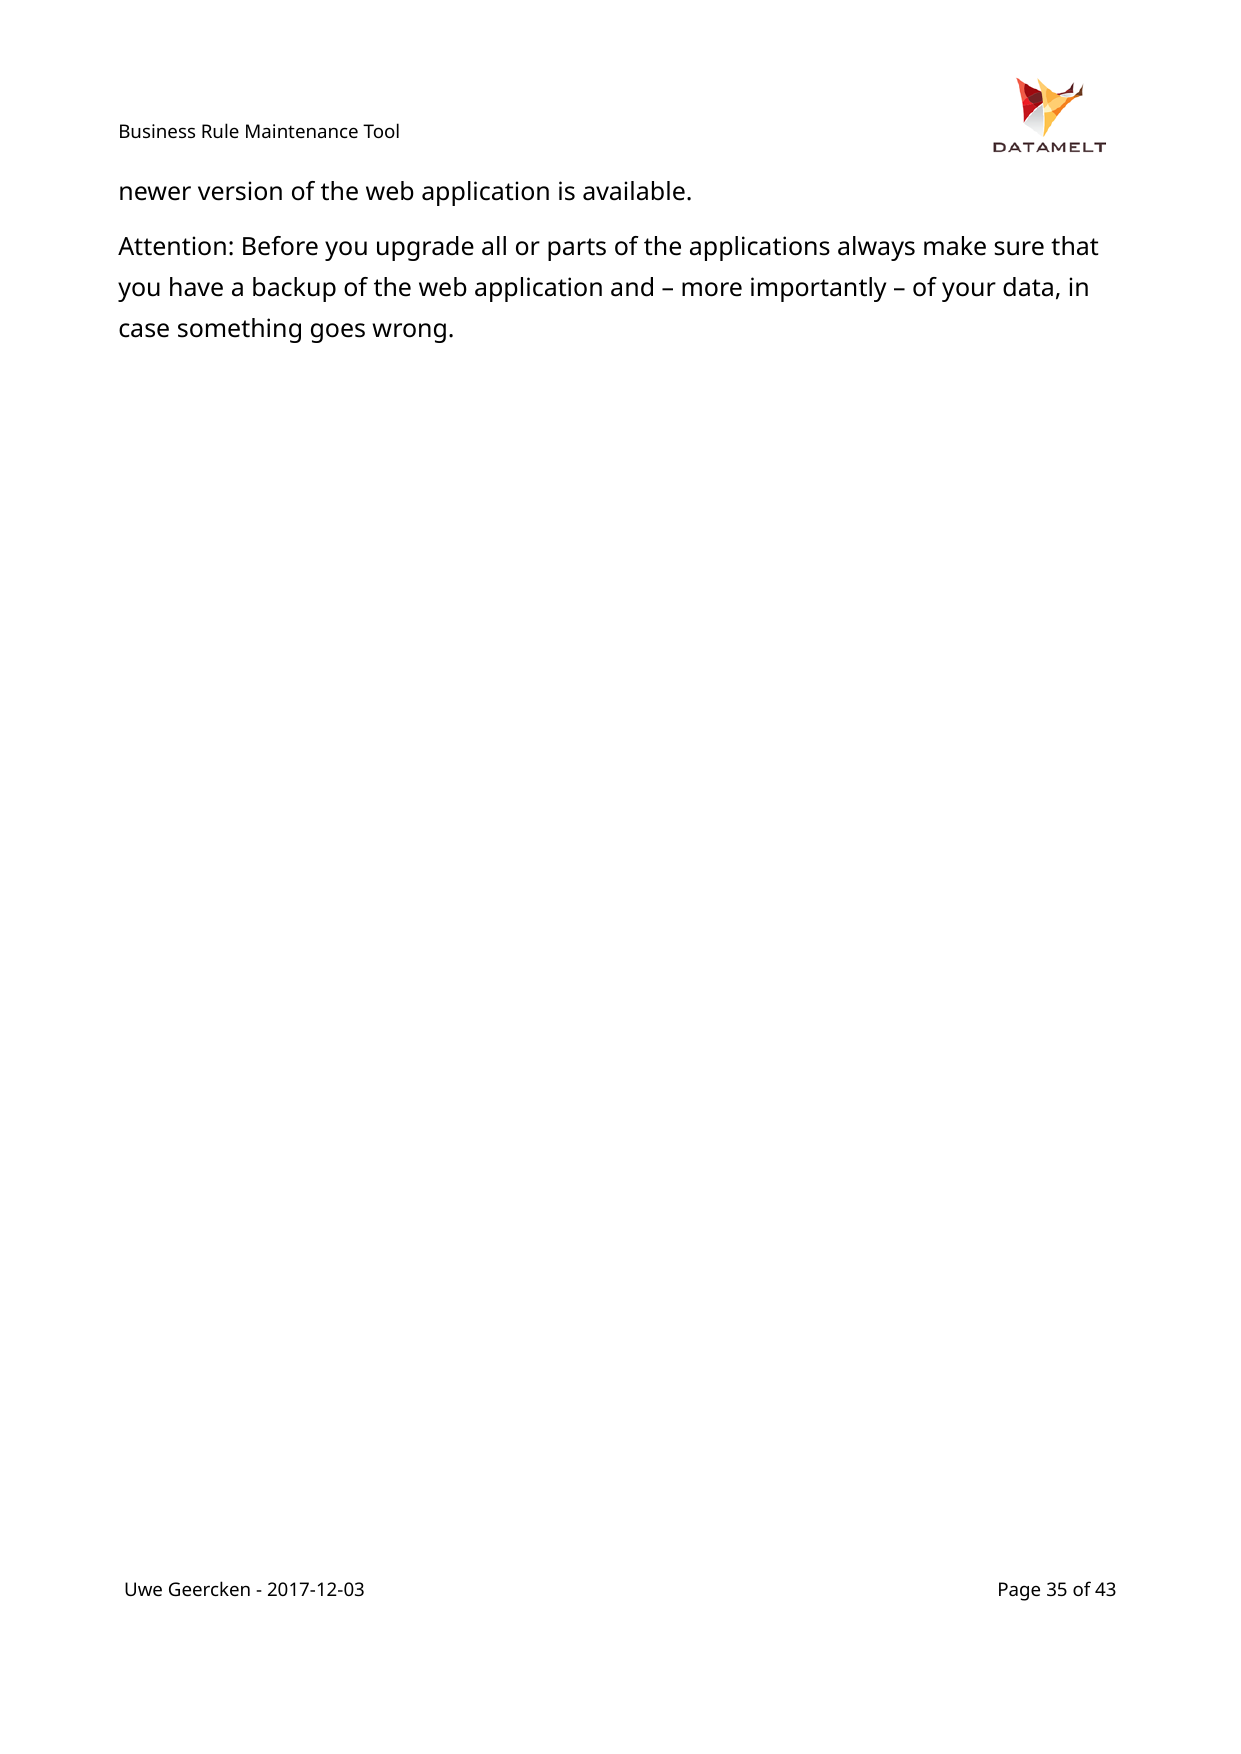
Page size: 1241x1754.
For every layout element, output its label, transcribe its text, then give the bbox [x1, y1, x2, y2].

text Attention: Before you upgrade all or parts of the applications always make sure that you have a backup of the web application and – more importantly – of your data, in case something goes wrong. [118, 228, 1122, 344]
text newer version of the web application is available. [118, 173, 1122, 207]
picture [992, 69, 1107, 160]
